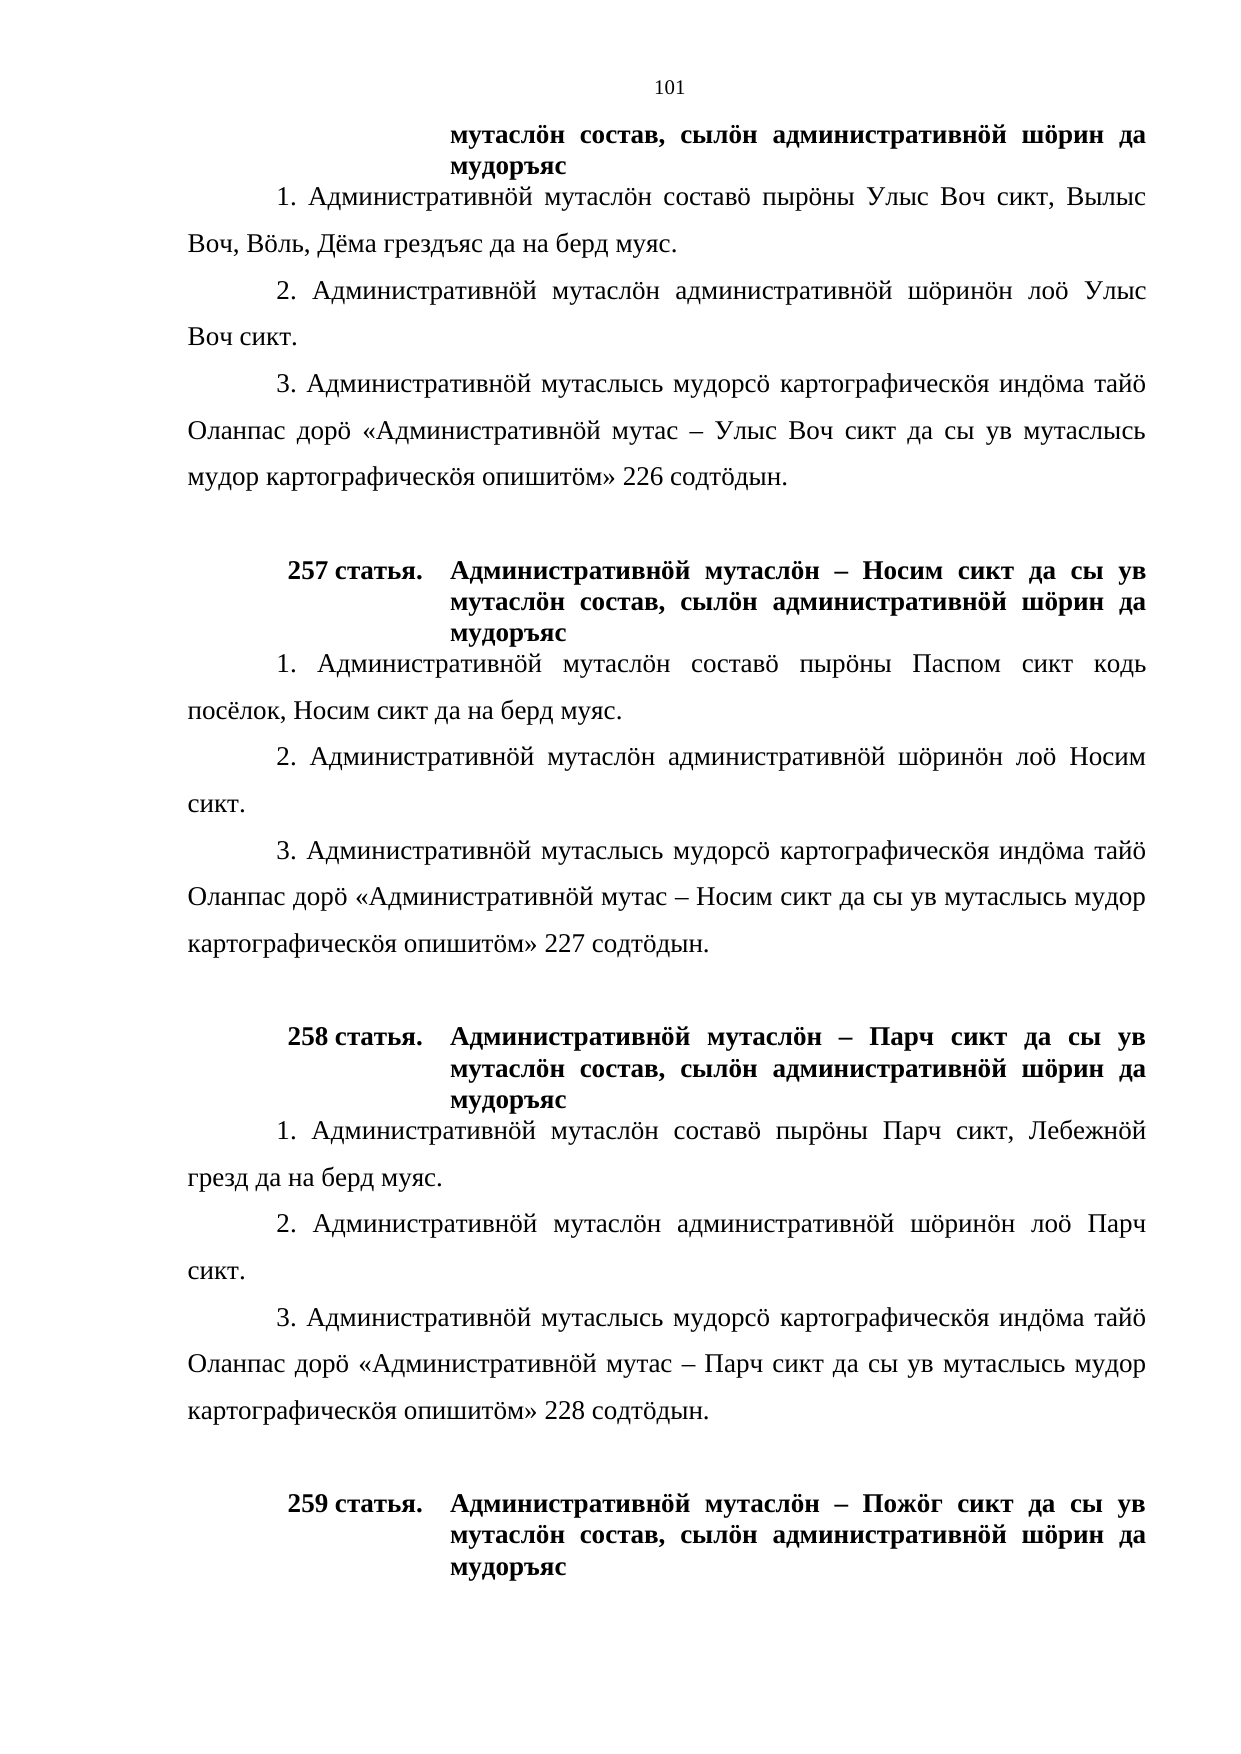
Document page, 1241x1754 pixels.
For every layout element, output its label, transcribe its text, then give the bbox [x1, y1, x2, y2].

table_header [176, 118, 438, 180]
text 3. Административнöй мутаслысь мудорсö картографическöя индöма тайö Оланпас дорö «Административнöй мутас – Носим сикт да сы ув мутаслысь мудор картографическöя опишитöм» 227 содтöдын. [187, 834, 1147, 958]
text 1. Административнöй мутаслöн составö пырöны Парч сикт, Лебежнöй грезд да на берд муяс. [187, 1114, 1147, 1192]
table_header Административнöй мутаслöн – Носим сикт да сы ув мутаслöн состав, сылöн административнöй шöрин да мудоръяс [439, 554, 1163, 647]
text 2. Административнöй мутаслöн административнöй шöринöн лоö Улыс Воч сикт. [187, 274, 1147, 352]
text 3. Административнöй мутаслысь мудорсö картографическöя индöма тайö Оланпас дорö «Административнöй мутас – Улыс Воч сикт да сы ув мутаслысь мудор картографическöя опишитöм» 226 содтöдын. [187, 367, 1147, 492]
text 1. Административнöй мутаслöн составö пырöны Улыс Воч сикт, Вылыс Воч, Вöль, Дёма грездъяс да на берд муяс. [187, 180, 1147, 258]
text 1. Административнöй мутаслöн составö пырöны Паспом сикт кодь посёлок, Носим сикт да на берд муяс. [187, 647, 1147, 725]
text 3. Административнöй мутаслысь мудорсö картографическöя индöма тайö Оланпас дорö «Административнöй мутас – Парч сикт да сы ув мутаслысь мудор картографическöя опишитöм» 228 содтöдын. [187, 1301, 1147, 1425]
text 2. Административнöй мутаслöн административнöй шöринöн лоö Парч сикт. [187, 1207, 1147, 1285]
table_header 257 статья. [176, 554, 438, 647]
table_header Административнöй мутаслöн – Пожöг сикт да сы ув мутаслöн состав, сылöн административнöй шöрин да мудоръяс [439, 1487, 1163, 1581]
table_header Административнöй мутаслöн – Парч сикт да сы ув мутаслöн состав, сылöн административнöй шöрин да мудоръяс [439, 1021, 1163, 1114]
table_header мутаслöн состав, сылöн административнöй шöрин да мудоръяс [439, 118, 1163, 180]
table_header 258 статья. [176, 1021, 438, 1114]
table_header 259 статья. [176, 1487, 438, 1581]
text 2. Административнöй мутаслöн административнöй шöринöн лоö Носим сикт. [187, 741, 1147, 818]
